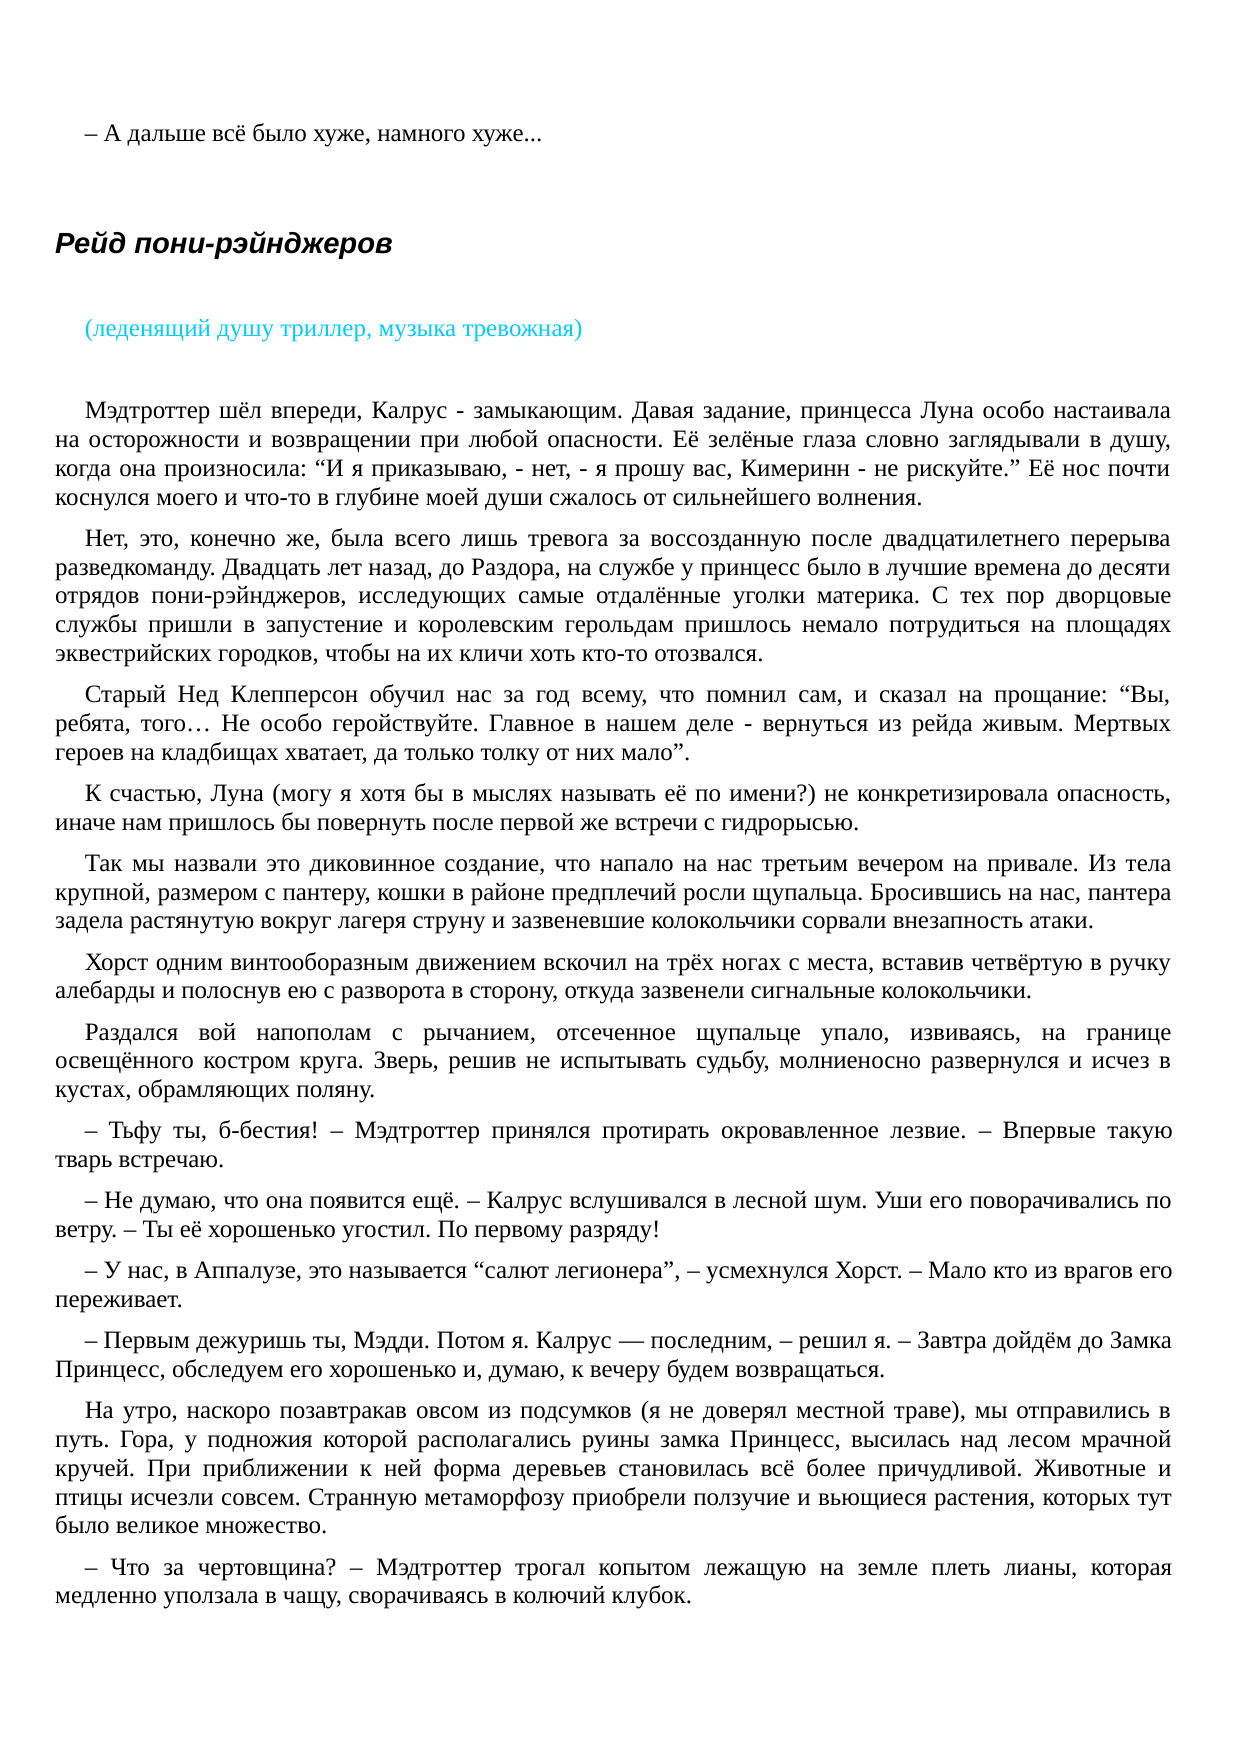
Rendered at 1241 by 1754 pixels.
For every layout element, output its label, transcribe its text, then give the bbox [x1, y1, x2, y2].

subtitle Рейд пони-рэйнджеров [55, 226, 1172, 259]
text На утро, наскоро позавтракав овсом из подсумков (я не доверял местной траве), мы отправились в путь. Гора, у подножия которой располагались руины замка Принцесс, высилась над лесом мрачной кручей. При приближении к ней форма деревьев становилась всё более причудливой. Животные и птицы исчезли совсем. Странную метаморфозу приобрели ползучие и вьющиеся растения, которых тут было великое множество. [55, 1395, 1172, 1539]
text – Первым дежуришь ты, Мэдди. Потом я. Калрус — последним, – решил я. – Завтра дойдём до Замка Принцесс, обследуем его хорошенько и, думаю, к вечеру будем возвращаться. [55, 1325, 1172, 1383]
text Мэдтроттер шёл впереди, Калрус - замыкающим. Давая задание, принцесса Луна особо настаивала на осторожности и возвращении при любой опасности. Её зелёные глаза словно заглядывали в душу, когда она произносила: “И я приказываю, - нет, - я прошу вас, Кимеринн - не рискуйте.” Её нос почти коснулся моего и что-то в глубине моей души сжалось от сильнейшего волнения. [55, 395, 1172, 510]
text – Что за чертовщина? – Мэдтроттер трогал копытом лежащую на земле плеть лианы, которая медленно уползала в чащу, сворачиваясь в колючий клубок. [55, 1552, 1172, 1609]
text Раздался вой напополам с рычанием, отсеченное щупальце упало, извиваясь, на границе освещённого костром круга. Зверь, решив не испытывать судьбу, молниеносно развернулся и исчез в кустах, обрамляющих поляну. [55, 1017, 1172, 1103]
text Так мы назвали это диковинное создание, что напало на нас третьим вечером на привале. Из тела крупной, размером с пантеру, кошки в районе предплечий росли щупальца. Бросившись на нас, пантера задела растянутую вокруг лагеря струну и зазвеневшие колокольчики сорвали внезапность атаки. [55, 848, 1172, 934]
text – А дальше всё было хуже, намного хуже... [55, 118, 1172, 147]
text – Не думаю, что она появится ещё. – Калрус вслушивался в лесной шум. Уши его поворачивались по ветру. – Ты её хорошенько угостил. По первому разряду! [55, 1185, 1172, 1243]
text К счастью, Луна (могу я хотя бы в мыслях называть её по имени?) не конкретизировала опасность, иначе нам пришлось бы повернуть после первой же встречи с гидрорысью. [55, 778, 1172, 835]
text – У нас, в Аппалузе, это называется “салют легионера”, – усмехнулся Хорст. – Мало кто из врагов его переживает. [55, 1255, 1172, 1313]
text Хорст одним винтооборазным движением вскочил на трёх ногах с места, вставив четвёртую в ручку алебарды и полоснув ею с разворота в сторону, откуда зазвенели сигнальные колокольчики. [55, 947, 1172, 1004]
text (леденящий душу триллер, музыка тревожная) [55, 313, 1172, 342]
text – Тьфу ты, б-бестия! – Мэдтроттер принялся протирать окровавленное лезвие. – Впервые такую тварь встречаю. [55, 1115, 1172, 1173]
text Старый Нед Клепперсон обучил нас за год всему, что помнил сам, и сказал на прощание: “Вы, ребята, того… Не особо геройствуйте. Главное в нашем деле - вернуться из рейда живым. Мертвых героев на кладбищах хватает, да только толку от них мало”. [55, 679, 1172, 765]
text Нет, это, конечно же, была всего лишь тревога за воссозданную после двадцатилетнего перерыва разведкоманду. Двадцать лет назад, до Раздора, на службе у принцесс было в лучшие времена до десяти отрядов пони-рэйнджеров, исследующих самые отдалённые уголки материка. С тех пор дворцовые службы пришли в запустение и королевским герольдам пришлось немало потрудиться на площадях эквестрийских городков, чтобы на их кличи хоть кто-то отозвался. [55, 523, 1172, 667]
